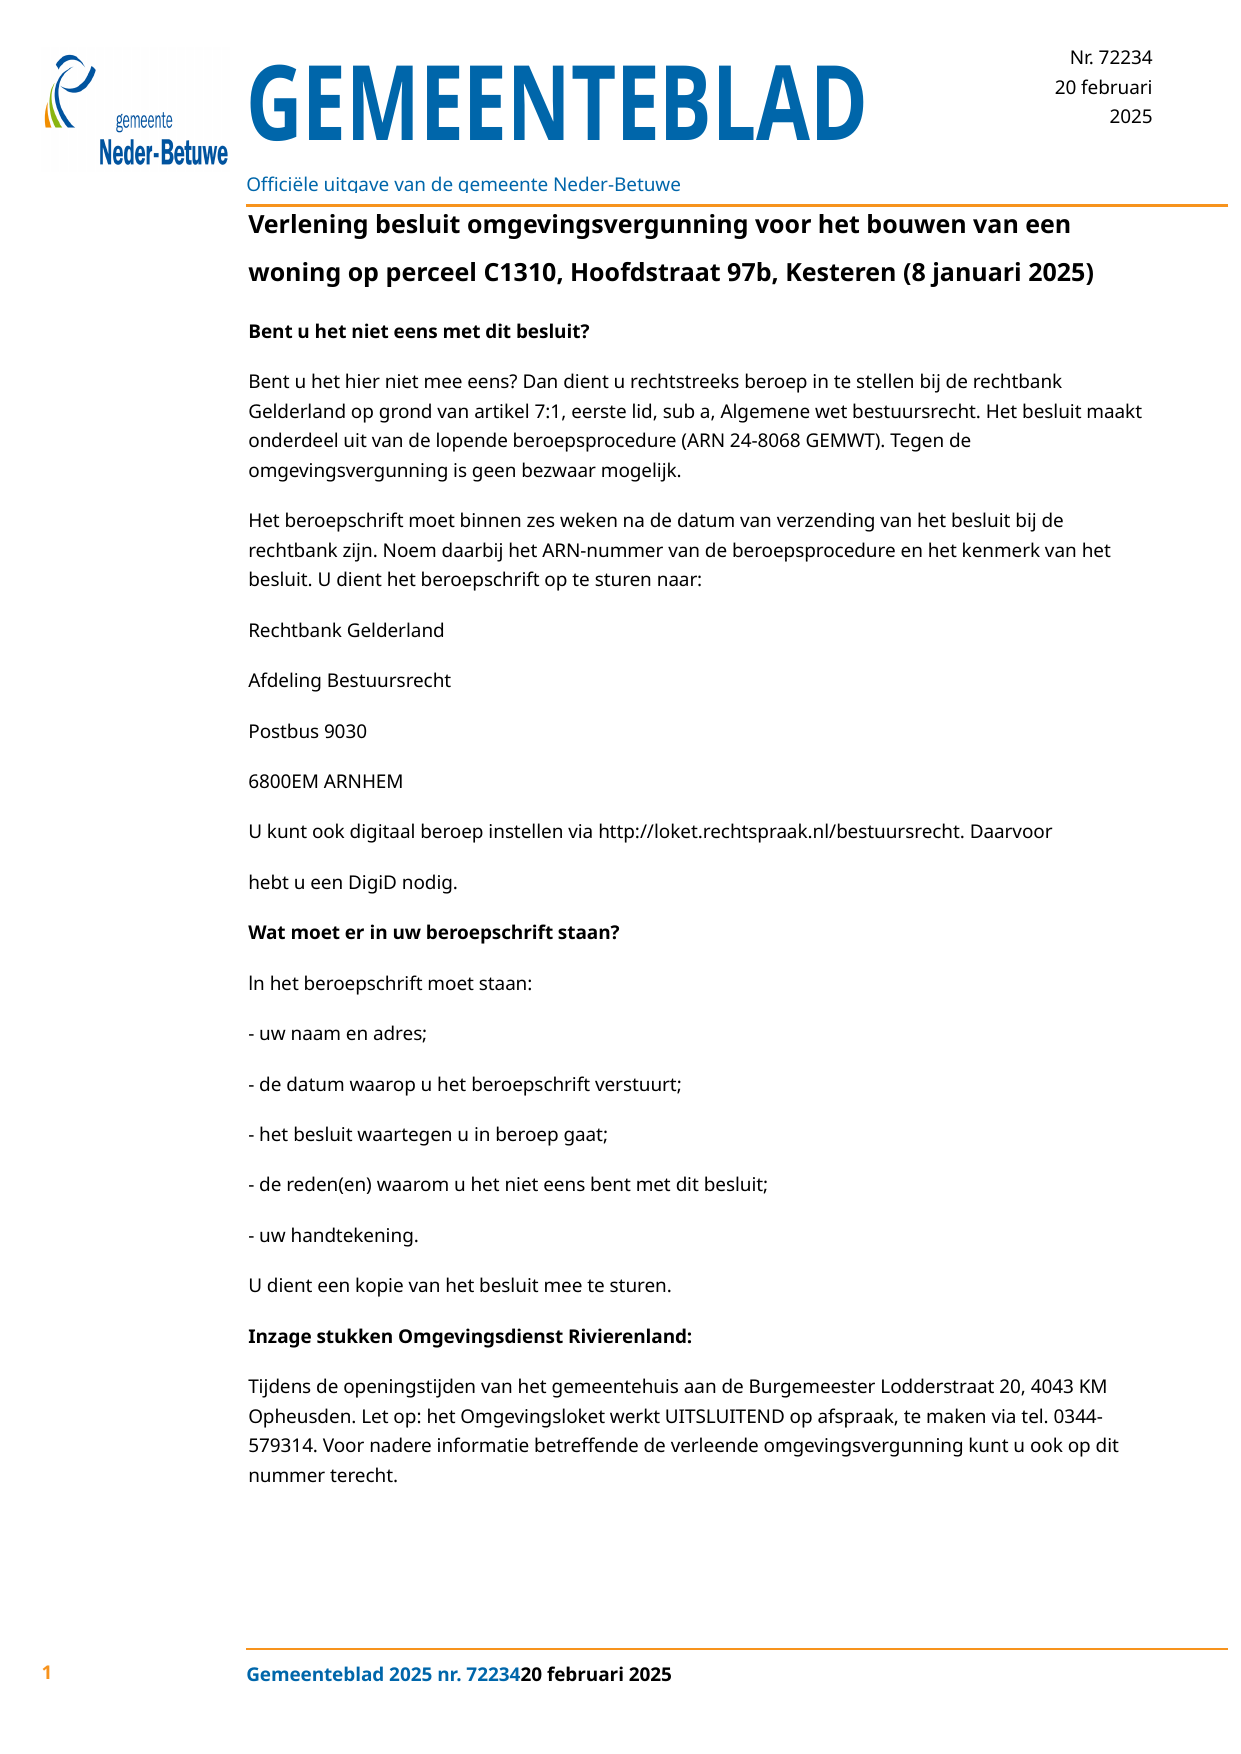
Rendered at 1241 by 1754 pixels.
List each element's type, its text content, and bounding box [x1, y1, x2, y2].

picture [41, 47, 231, 172]
text Rechtbank Gelderland [248, 617, 1152, 643]
text Bent u het niet eens met dit besluit? [248, 318, 1152, 344]
text ln het beroepschrift moet staan: [248, 970, 1152, 996]
text Wat moet er in uw beroepschrift staan? [248, 919, 1152, 945]
text Verlening besluit omgevingsvergunning voor het bouwen van een woning op perceel C1310, Hoofdstraat 97b, Kesteren (8 januari 2025) [248, 207, 1152, 288]
text - de datum waarop u het beroepschrift verstuurt; [248, 1071, 1152, 1097]
text Afdeling Bestuursrecht [248, 667, 1152, 693]
text Tijdens de openingstijden van het gemeentehuis aan de Burgemeester Lodderstraat 20, 4043 KM Opheusden. Let op: het Omgevingsloket werkt UITSLUITEND op afspraak, te maken via tel. 0344-579314. Voor nadere informatie betreffende de verleende omgevingsvergunning kunt u ook op dit nummer terecht. [248, 1373, 1152, 1488]
text U dient een kopie van het besluit mee te sturen. [248, 1272, 1152, 1298]
text - uw naam en adres; [248, 1020, 1152, 1046]
text Het beroepschrift moet binnen zes weken na de datum van verzending van het besluit bij de rechtbank zijn. Noem daarbij het ARN-nummer van de beroepsprocedure en het kenmerk van het besluit. U dient het beroepschrift op te sturen naar: [248, 507, 1152, 592]
text - de reden(en) waarom u het niet eens bent met dit besluit; [248, 1172, 1152, 1197]
text Inzage stukken Omgevingsdienst Rivierenland: [248, 1323, 1152, 1349]
text 6800EM ARNHEM [248, 768, 1152, 794]
text - het besluit waartegen u in beroep gaat; [248, 1121, 1152, 1147]
text Bent u het hier niet mee eens? Dan dient u rechtstreeks beroep in te stellen bij de rechtbank Gelderland op grond van artikel 7:1, eerste lid, sub a, Algemene wet bestuursrecht. Het besluit maakt onderdeel uit van de lopende beroepsprocedure (ARN 24-8068 GEMWT). Tegen de omgevingsvergunning is geen bezwaar mogelijk. [248, 368, 1152, 483]
text hebt u een DigiD nodig. [248, 869, 1152, 895]
text Postbus 9030 [248, 718, 1152, 744]
text U kunt ook digitaal beroep instellen via http://loket.rechtspraak.nl/bestuursrecht. Daarvoor [248, 819, 1152, 844]
text - uw handtekening. [248, 1222, 1152, 1248]
